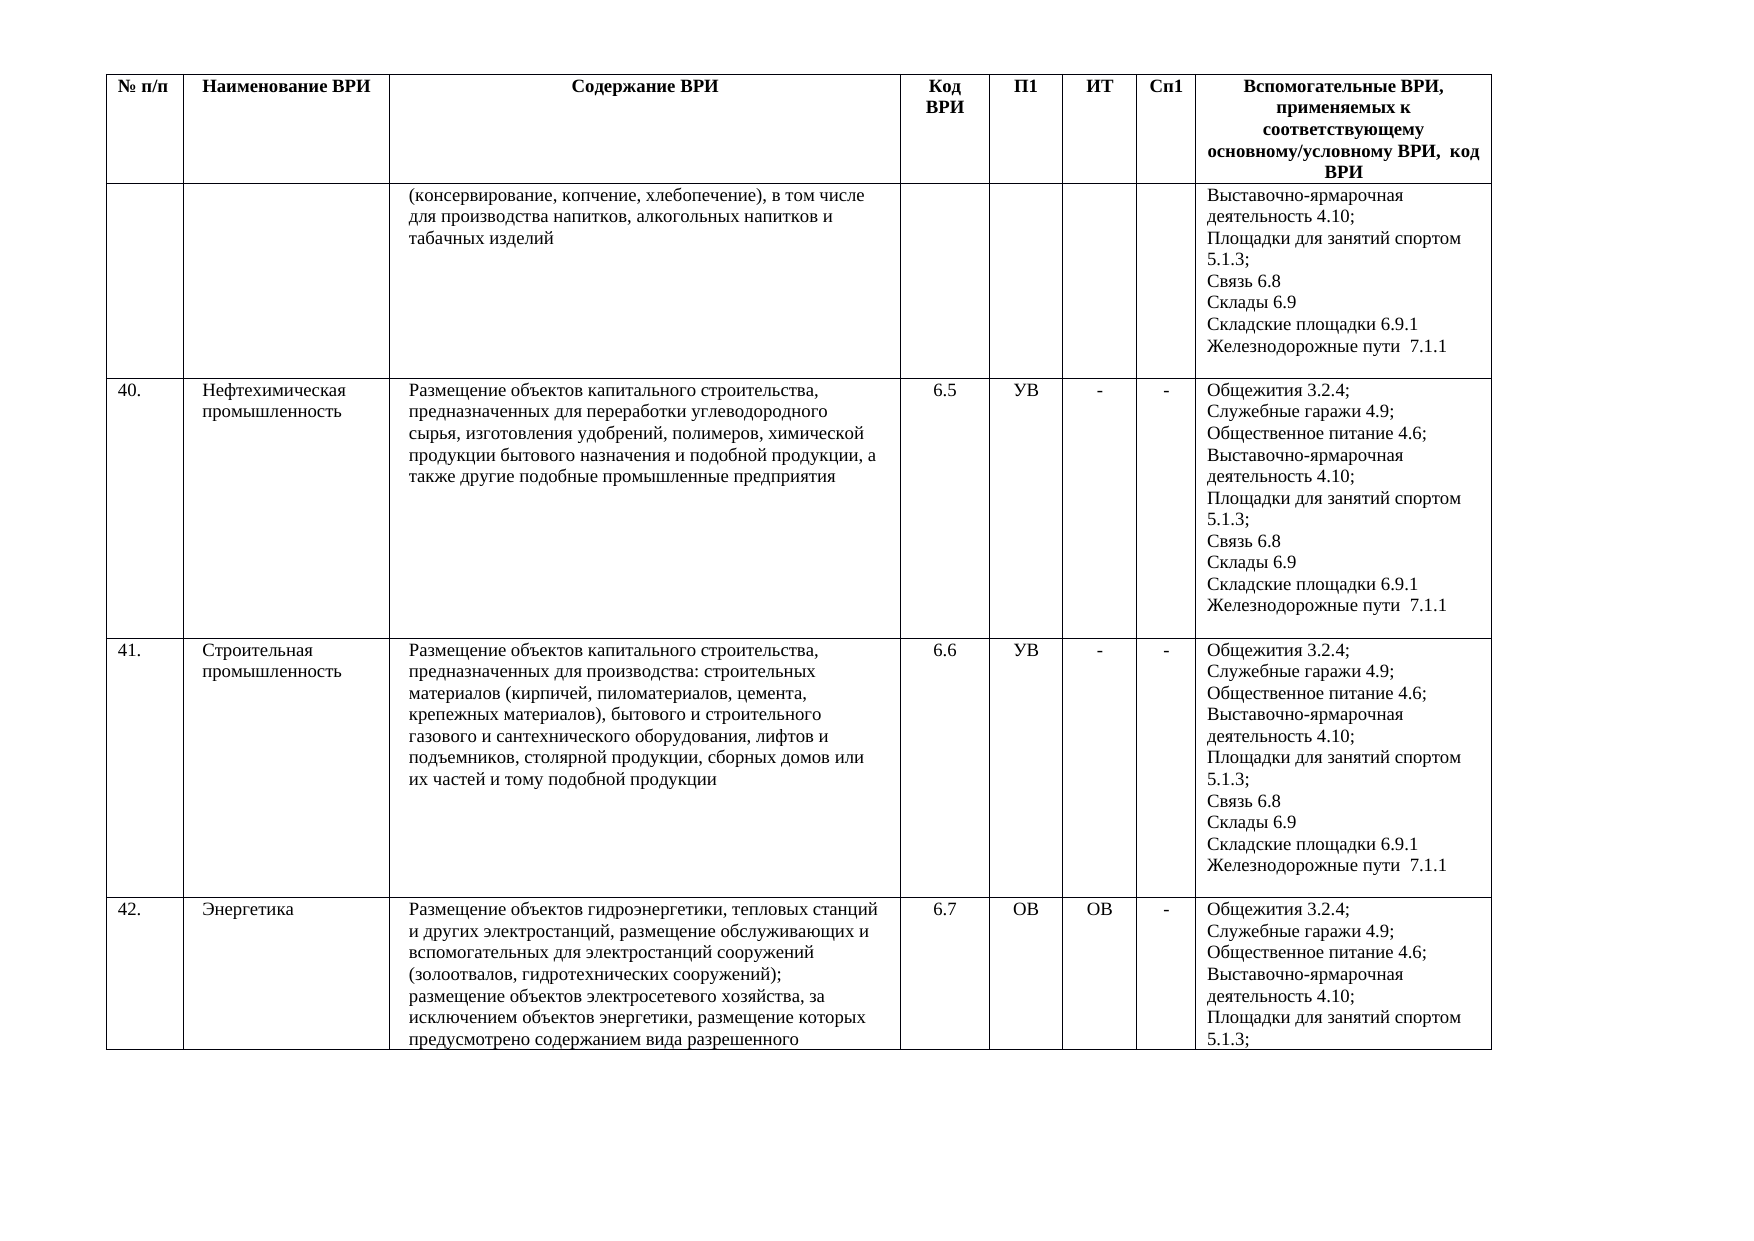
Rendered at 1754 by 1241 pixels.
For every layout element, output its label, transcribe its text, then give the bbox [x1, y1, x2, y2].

table_header Код ВРИ [901, 75, 989, 183]
table_cell УВ [990, 639, 1062, 897]
table_cell [107, 639, 183, 897]
table_header ИТ [1063, 75, 1136, 183]
table_cell 6.7 [901, 898, 989, 1049]
table_cell [107, 898, 183, 1049]
table_cell Размещение объектов капитального строительства, предназначенных для производства: строительных материалов (кирпичей, пиломатериалов, цемента, крепежных материалов), бытового и строительного газового и сантехнического оборудования, лифтов и подъемников, столярной продукции, сборных домов или их частей и тому подобной продукции [390, 639, 900, 897]
table_cell Строительная промышленность [184, 639, 389, 897]
table_cell [107, 184, 183, 378]
table_cell - [1063, 184, 1136, 378]
table_cell [107, 379, 183, 637]
table_header Сп1 [1137, 75, 1195, 183]
table_cell [990, 184, 1062, 378]
table_cell Размещение объектов капитального строительства, предназначенных для переработки углеводородного сырья, изготовления удобрений, полимеров, химической продукции бытового назначения и подобной продукции, а также другие подобные промышленные предприятия [390, 379, 900, 637]
table_header Наименование ВРИ [184, 75, 389, 183]
table_cell 6.6 [901, 639, 989, 897]
table_cell [184, 184, 389, 378]
table_header Содержание ВРИ [390, 75, 900, 183]
table_cell Выставочно-ярмарочная деятельность 4.10; Площадки для занятий спортом 5.1.3; Связь 6.8 Склады 6.9 Складские площадки 6.9.1 Железнодорожные пути 7.1.1 [1196, 184, 1491, 378]
table_cell - [1137, 184, 1195, 378]
table_cell Общежития 3.2.4; Служебные гаражи 4.9; Общественное питание 4.6; Выставочно-ярмарочная деятельность 4.10; Площадки для занятий спортом 5.1.3; Связь 6.8 Склады 6.9 Складские площадки 6.9.1 Железнодорожные пути 7.1.1 [1196, 639, 1491, 897]
table_cell ОВ [990, 898, 1062, 1049]
table_cell УВ [990, 379, 1062, 637]
table_cell - [1137, 898, 1195, 1049]
table_cell Общежития 3.2.4; Служебные гаражи 4.9; Общественное питание 4.6; Выставочно-ярмарочная деятельность 4.10; Площадки для занятий спортом 5.1.3; [1196, 898, 1491, 1049]
table_cell [901, 184, 989, 378]
table_cell (консервирование, копчение, хлебопечение), в том числе для производства напитков, алкогольных напитков и табачных изделий [390, 184, 900, 378]
table_header П1 [990, 75, 1062, 183]
table_cell ОВ [1063, 898, 1136, 1049]
table_cell 6.5 [901, 379, 989, 637]
table_cell - [1137, 379, 1195, 637]
table_cell - [1063, 639, 1136, 897]
table_cell Энергетика [184, 898, 389, 1049]
table_cell Размещение объектов гидроэнергетики, тепловых станций и других электростанций, размещение обслуживающих и вспомогательных для электростанций сооружений (золоотвалов, гидротехнических сооружений); размещение объектов электросетевого хозяйства, за исключением объектов энергетики, размещение которых предусмотрено содержанием вида разрешенного [390, 898, 900, 1049]
table_header Вспомогательные ВРИ, применяемых к соответствующему основному/условному ВРИ, код ВРИ [1196, 75, 1491, 183]
table_cell - [1137, 639, 1195, 897]
table_cell Нефтехимическая промышленность [184, 379, 389, 637]
table_header № п/п [107, 75, 183, 183]
table_cell - [1063, 379, 1136, 637]
table_cell Общежития 3.2.4; Служебные гаражи 4.9; Общественное питание 4.6; Выставочно-ярмарочная деятельность 4.10; Площадки для занятий спортом 5.1.3; Связь 6.8 Склады 6.9 Складские площадки 6.9.1 Железнодорожные пути 7.1.1 [1196, 379, 1491, 637]
